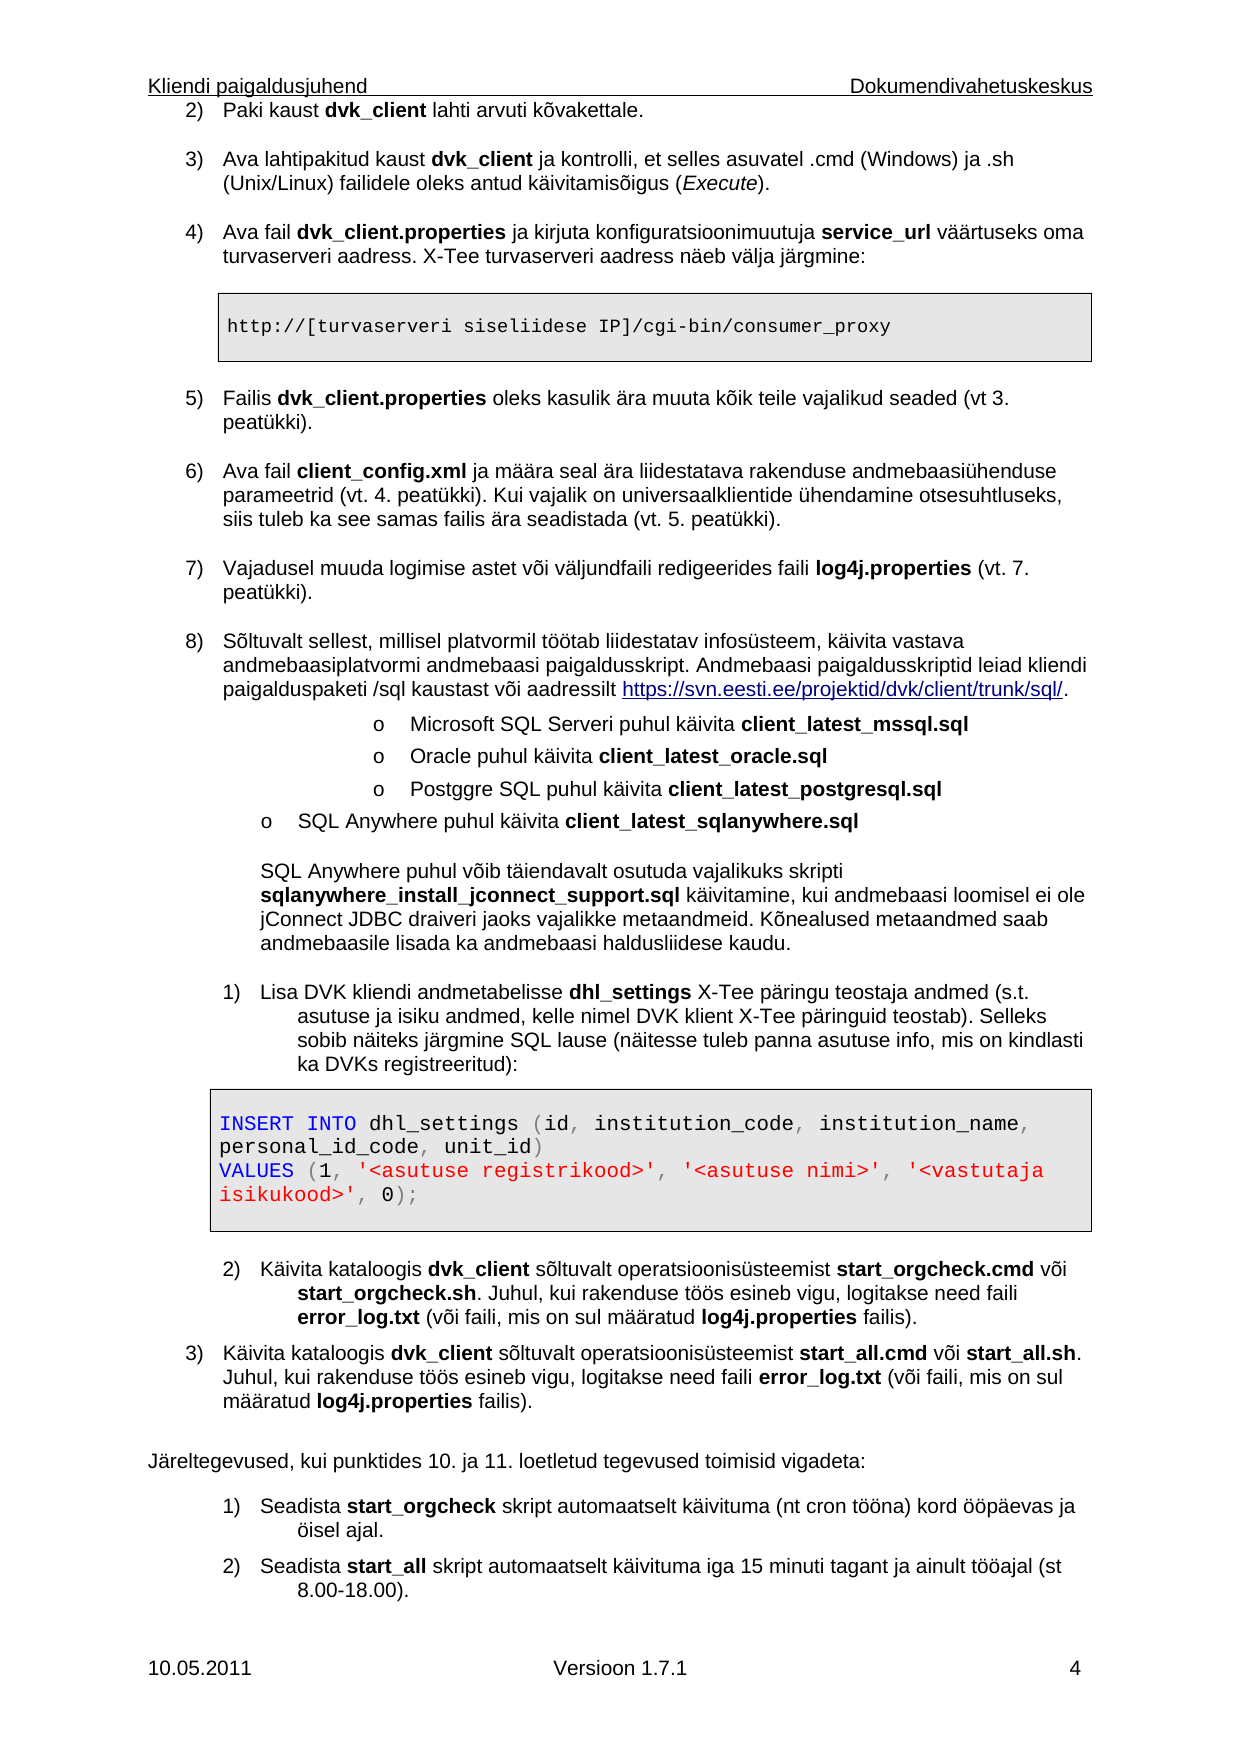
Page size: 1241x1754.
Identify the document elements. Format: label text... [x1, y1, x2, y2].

list Oracle puhul käivita client_latest_oracle.sql [372, 744, 1093, 770]
list Paki kaust dvk_client lahti arvuti kõvakettale. [185, 98, 1093, 122]
list Vajadusel muuda logimise astet või väljundfaili redigeerides faili log4j.properties (vt. 7. peatükki). [185, 556, 1093, 604]
text http://[turvaserveri siseliidese IP]/cgi-bin/consumer_proxy [219, 314, 1091, 335]
list Ava fail client_config.xml ja määra seal ära liidestatava rakenduse andmebaasiühenduse parameetrid (vt. 4. peatükki). Kui vajalik on universaalklientide ühendamine otsesuhtluseks, siis tuleb ka see samas failis ära seadistada (vt. 5. peatükki). [185, 459, 1093, 531]
text SQL Anywhere puhul võib täiendavalt osutuda vajalikuks skripti sqlanywhere_install_jconnect_support.sql käivitamine, kui andmebaasi loomisel ei ole jConnect JDBC draiveri jaoks vajalikke metaandmeid. Kõnealused metaandmed saab andmebaasile lisada ka andmebaasi haldusliidese kaudu. [260, 859, 1093, 955]
list Ava fail dvk_client.properties ja kirjuta konfiguratsioonimuutuja service_url väärtuseks oma turvaserveri aadress. X-Tee turvaserveri aadress näeb välja järgmine: [185, 219, 1093, 267]
list Seadista start_all skript automaatselt käivituma iga 15 minuti tagant ja ainult tööajal (st 8.00-18.00). [222, 1554, 1093, 1602]
list Postggre SQL puhul käivita client_latest_postgresql.sql [372, 776, 1093, 802]
list SQL Anywhere puhul käivita client_latest_sqlanywhere.sql [260, 808, 1093, 834]
list Ava lahtipakitud kaust dvk_client ja kontrolli, et selles asuvatel .cmd (Windows) ja .sh (Unix/Linux) failidele oleks antud käivitamisõigus (Execute). [185, 147, 1093, 194]
list Seadista start_orgcheck skript automaatselt käivituma (nt cron tööna) kord ööpäevas ja öisel ajal. [222, 1494, 1093, 1542]
list Käivita kataloogis dvk_client sõltuvalt operatsioonisüsteemist start_all.cmd või start_all.sh. Juhul, kui rakenduse töös esineb vigu, logitakse need faili error_log.txt (või faili, mis on sul määratud log4j.properties failis). [185, 1341, 1093, 1412]
list Käivita kataloogis dvk_client sõltuvalt operatsioonisüsteemist start_orgcheck.cmd või start_orgcheck.sh. Juhul, kui rakenduse töös esineb vigu, logitakse need faili error_log.txt (või faili, mis on sul määratud log4j.properties failis). [222, 1257, 1093, 1329]
text INSERT INTO dhl_settings (id, institution_code, institution_name, personal_id_code, unit_id) [211, 1110, 1091, 1157]
list Lisa DVK kliendi andmetabelisse dhl_settings X-Tee päringu teostaja andmed (s.t. asutuse ja isiku andmed, kelle nimel DVK klient X-Tee päringuid teostab). Selleks sobib näiteks järgmine SQL lause (näitesse tuleb panna asutuse info, mis on kindlasti ka DVKs registreeritud): [222, 980, 1093, 1076]
text VALUES (1, '<asutuse registrikood>', '<asutuse nimi>', '<vastutaja isikukood>', 0); [211, 1157, 1091, 1204]
list Failis dvk_client.properties oleks kasulik ära muuta kõik teile vajalikud seaded (vt 3. peatükki). [185, 386, 1093, 434]
list Microsoft SQL Serveri puhul käivita client_latest_mssql.sql [372, 712, 1093, 738]
list Sõltuvalt sellest, millisel platvormil töötab liidestatav infosüsteem, käivita vastava andmebaasiplatvormi andmebaasi paigaldusskript. Andmebaasi paigaldusskriptid leiad kliendi paigalduspaketi /sql kaustast või aadressilt https://svn.eesti.ee/projektid/dvk/client/trunk/sql/. [185, 629, 1093, 701]
text Järeltegevused, kui punktides 10. ja 11. loetletud tegevused toimisid vigadeta: [148, 1449, 1093, 1473]
